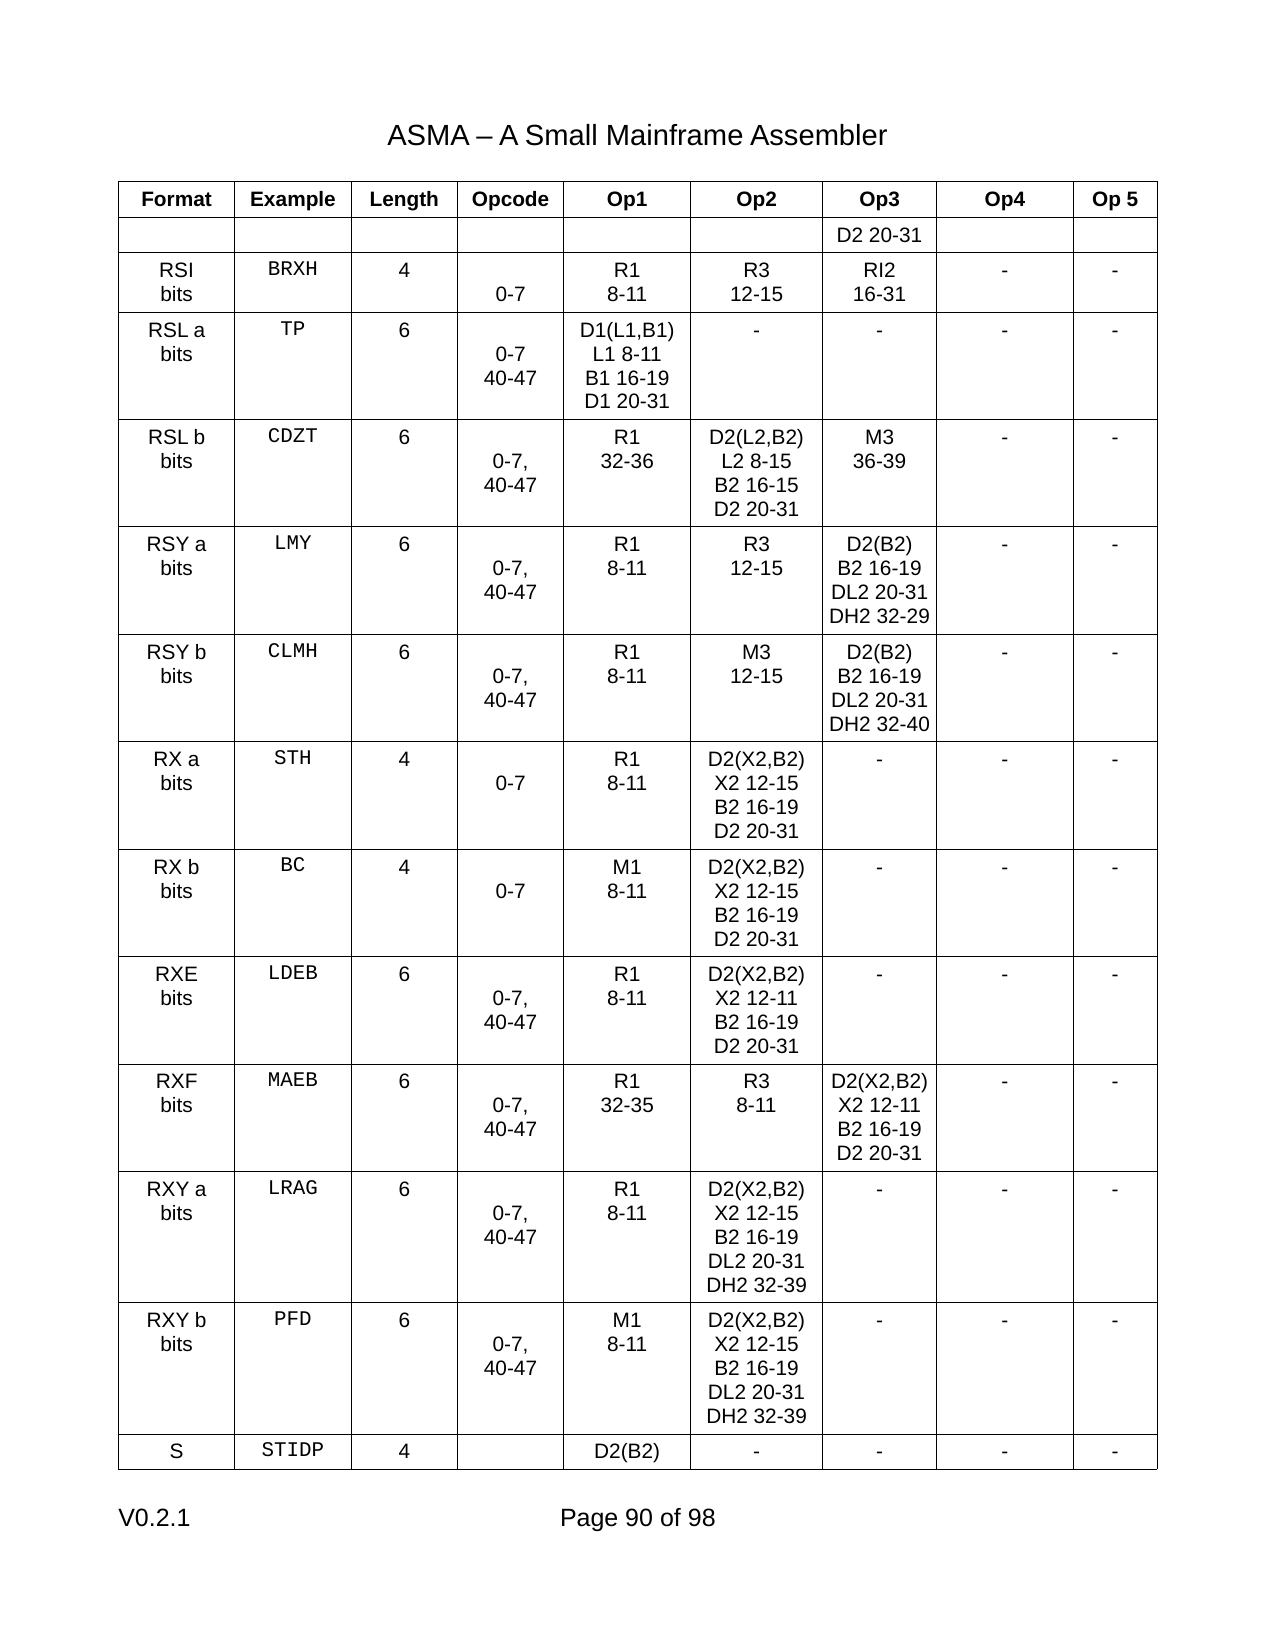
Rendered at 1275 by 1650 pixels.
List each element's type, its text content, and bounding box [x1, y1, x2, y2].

table_cell D2(X2,B2) X2 12-15 B2 16-19 DL2 20-31 DH2 32-39 [691, 1172, 822, 1302]
table_header Format [119, 182, 234, 217]
table_cell D1(L1,B1) L1 8-11 B1 16-19 D1 20-31 [564, 313, 690, 419]
table_cell [352, 218, 457, 252]
table_header Op1 [564, 182, 690, 217]
table_cell - [937, 1065, 1073, 1171]
table_cell - [937, 313, 1073, 419]
table_cell 0-7, 40-47 [458, 1065, 563, 1171]
table_cell 0-7, 40-47 [458, 957, 563, 1063]
table_cell 0-7, 40-47 [458, 635, 563, 741]
table_header Op 5 [1074, 182, 1157, 217]
table_cell LDEB [235, 957, 351, 1063]
table_cell 0-7, 40-47 [458, 527, 563, 634]
table_cell [458, 1435, 563, 1469]
table_cell R1 8-11 [564, 527, 690, 634]
table_cell CDZT [235, 420, 351, 526]
table_header Op2 [691, 182, 822, 217]
table_cell M1 8-11 [564, 850, 690, 956]
table_cell RX b bits [119, 850, 234, 956]
table_cell - [823, 1303, 936, 1433]
table_cell 6 [352, 957, 457, 1063]
table_cell - [1074, 1065, 1157, 1171]
table_cell STH [235, 742, 351, 849]
table_cell RSY b bits [119, 635, 234, 741]
table_cell - [1074, 253, 1157, 312]
table_cell 0-7 [458, 850, 563, 956]
table_cell - [1074, 635, 1157, 741]
table_cell RSL b bits [119, 420, 234, 526]
table_cell D2(B2) [564, 1435, 690, 1469]
table_cell - [1074, 957, 1157, 1063]
table_cell R1 32-36 [564, 420, 690, 526]
table_cell - [937, 527, 1073, 634]
table_cell STIDP [235, 1435, 351, 1469]
table_cell - [937, 742, 1073, 849]
table_cell R1 8-11 [564, 742, 690, 849]
table_cell 0-7, 40-47 [458, 1303, 563, 1433]
table_header Op3 [823, 182, 936, 217]
table_cell - [1074, 313, 1157, 419]
table_header Opcode [458, 182, 563, 217]
table_cell 6 [352, 1065, 457, 1171]
table_cell 0-7 [458, 742, 563, 849]
table_header Length [352, 182, 457, 217]
table_cell - [1074, 850, 1157, 956]
table_cell - [937, 253, 1073, 312]
table_cell BC [235, 850, 351, 956]
table_cell - [1074, 1303, 1157, 1433]
table_cell - [937, 635, 1073, 741]
table_cell 6 [352, 1303, 457, 1433]
table_cell 6 [352, 313, 457, 419]
table_cell R1 8-11 [564, 635, 690, 741]
table_cell RI2 16-31 [823, 253, 936, 312]
table_cell M3 36-39 [823, 420, 936, 526]
table_cell 4 [352, 253, 457, 312]
table_cell D2(X2,B2) X2 12-15 B2 16-19 DL2 20-31 DH2 32-39 [691, 1303, 822, 1433]
table_cell 0-7 [458, 253, 563, 312]
table_cell D2(B2) B2 16-19 DL2 20-31 DH2 32-29 [823, 527, 936, 634]
table_cell D2(B2) B2 16-19 DL2 20-31 DH2 32-40 [823, 635, 936, 741]
table_cell - [1074, 218, 1157, 252]
table_cell [235, 218, 351, 252]
table_cell RXE bits [119, 957, 234, 1063]
table_cell [691, 218, 822, 252]
table_cell - [823, 1435, 936, 1469]
table_cell [564, 218, 690, 252]
table_cell 4 [352, 742, 457, 849]
table_cell LRAG [235, 1172, 351, 1302]
table_cell 6 [352, 420, 457, 526]
table_cell D2(X2,B2) X2 12-11 B2 16-19 D2 20-31 [691, 957, 822, 1063]
table_cell M1 8-11 [564, 1303, 690, 1433]
table_cell R1 8-11 [564, 1172, 690, 1302]
table_cell RXF bits [119, 1065, 234, 1171]
table_cell D2(L2,B2) L2 8-15 B2 16-15 D2 20-31 [691, 420, 822, 526]
table_cell - [937, 850, 1073, 956]
table_cell - [1074, 1172, 1157, 1302]
table_cell R3 8-11 [691, 1065, 822, 1171]
table_cell 0-7, 40-47 [458, 420, 563, 526]
table_cell 6 [352, 1172, 457, 1302]
table_cell - [823, 1172, 936, 1302]
table_cell - [937, 957, 1073, 1063]
table_cell - [823, 850, 936, 956]
table_cell RSI bits [119, 253, 234, 312]
table_cell D2 20-31 [823, 218, 936, 252]
table_cell RXY a bits [119, 1172, 234, 1302]
table_cell TP [235, 313, 351, 419]
table_cell - [691, 313, 822, 419]
table_cell RSY a bits [119, 527, 234, 634]
table_cell 0-7, 40-47 [458, 1172, 563, 1302]
table_cell - [1074, 420, 1157, 526]
table_cell 6 [352, 527, 457, 634]
table_cell - [937, 1303, 1073, 1433]
table_cell - [937, 218, 1073, 252]
table_cell - [823, 313, 936, 419]
table_cell - [1074, 1435, 1157, 1469]
table_cell D2(X2,B2) X2 12-15 B2 16-19 D2 20-31 [691, 742, 822, 849]
table_cell 4 [352, 1435, 457, 1469]
table_cell RSL a bits [119, 313, 234, 419]
table_cell R3 12-15 [691, 253, 822, 312]
table_cell - [1074, 527, 1157, 634]
table_cell R3 12-15 [691, 527, 822, 634]
table_cell RX a bits [119, 742, 234, 849]
table_cell RXY b bits [119, 1303, 234, 1433]
table_cell PFD [235, 1303, 351, 1433]
table_cell LMY [235, 527, 351, 634]
table_cell - [823, 957, 936, 1063]
table_cell CLMH [235, 635, 351, 741]
table_cell [458, 218, 563, 252]
table_cell - [691, 1435, 822, 1469]
table_cell D2(X2,B2) X2 12-15 B2 16-19 D2 20-31 [691, 850, 822, 956]
table_cell 6 [352, 635, 457, 741]
table_cell - [1074, 742, 1157, 849]
table_cell [119, 218, 234, 252]
table_cell - [937, 1435, 1073, 1469]
table_cell BRXH [235, 253, 351, 312]
table_cell - [823, 742, 936, 849]
table_cell R1 8-11 [564, 253, 690, 312]
table_cell S [119, 1435, 234, 1469]
table_cell M3 12-15 [691, 635, 822, 741]
table_cell - [937, 420, 1073, 526]
table_cell R1 8-11 [564, 957, 690, 1063]
table_cell MAEB [235, 1065, 351, 1171]
table_cell R1 32-35 [564, 1065, 690, 1171]
table_cell - [937, 1172, 1073, 1302]
table_cell 4 [352, 850, 457, 956]
table_header Example [235, 182, 351, 217]
table_cell D2(X2,B2) X2 12-11 B2 16-19 D2 20-31 [823, 1065, 936, 1171]
table_header Op4 [937, 182, 1073, 217]
table_cell 0-7 40-47 [458, 313, 563, 419]
